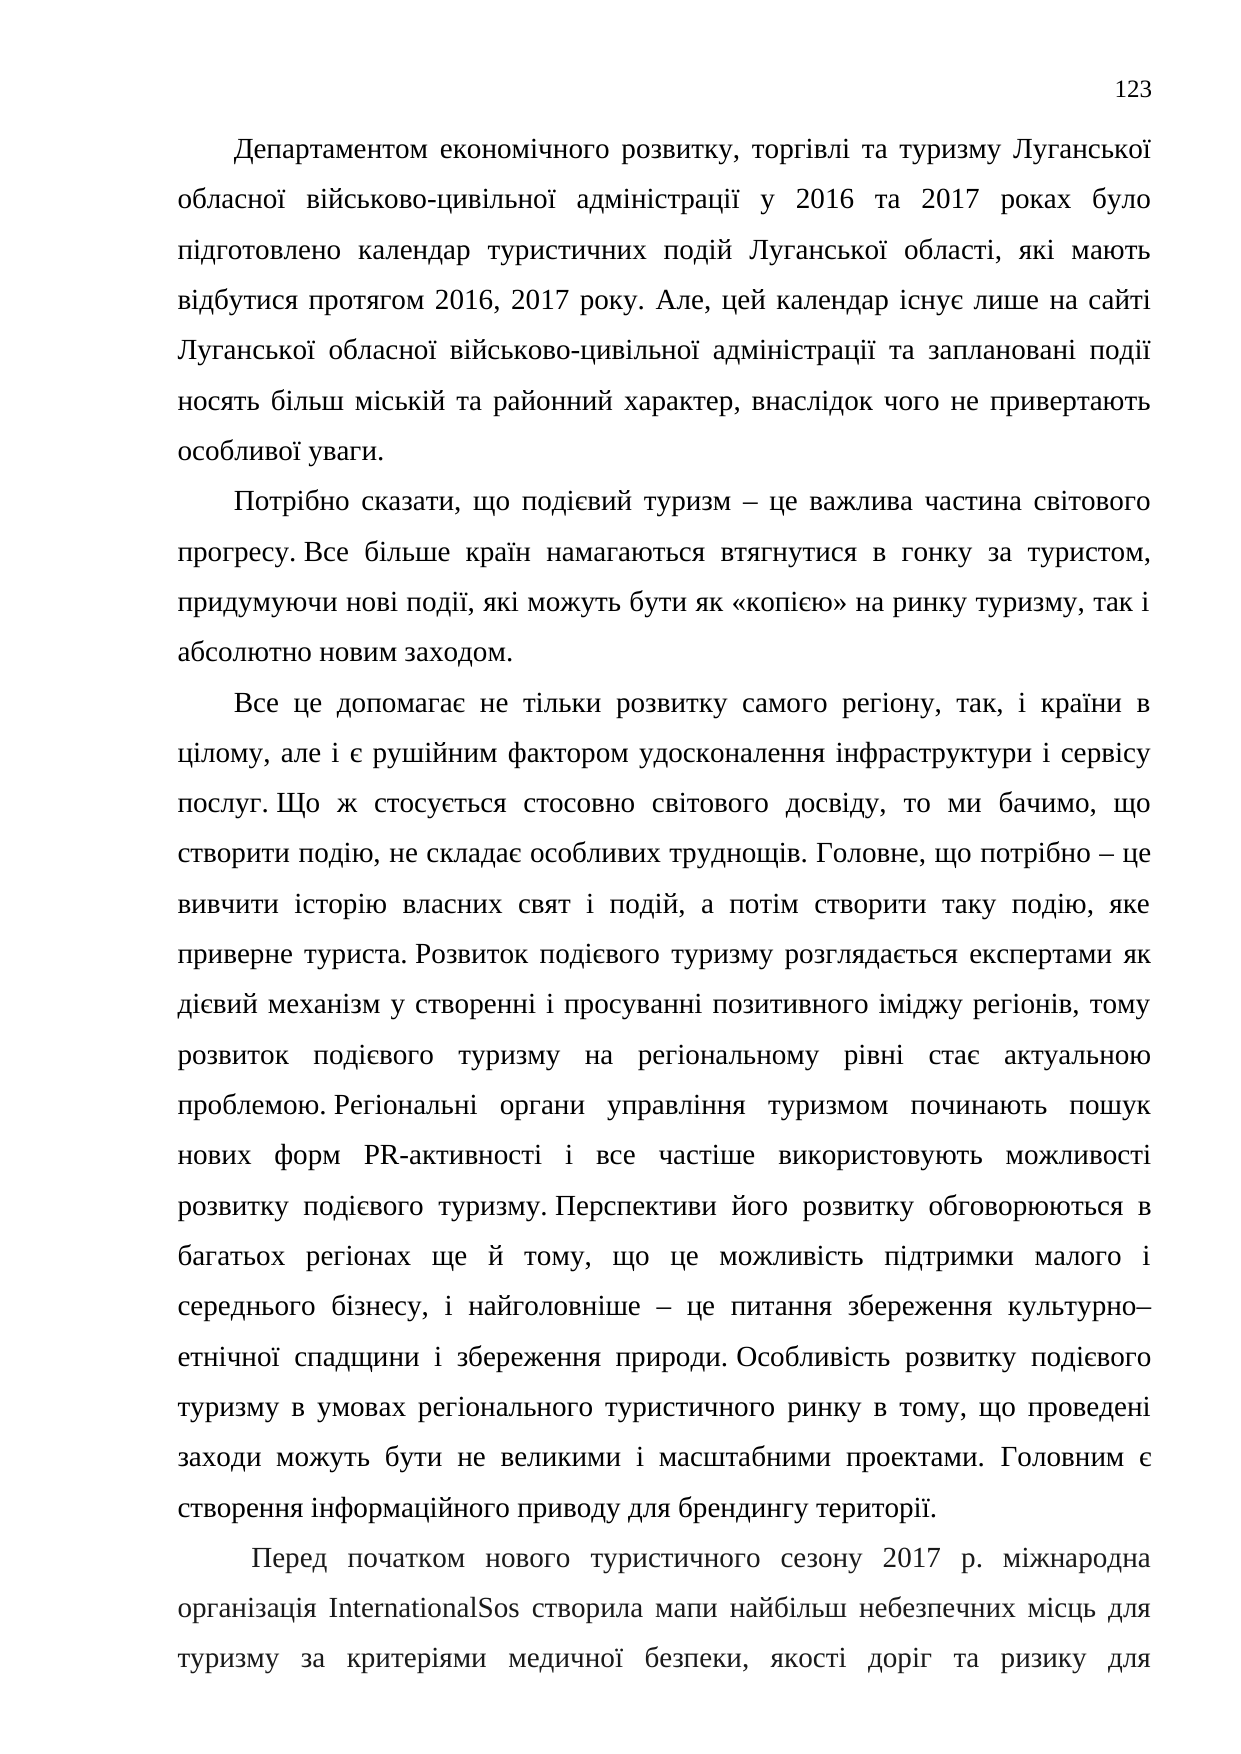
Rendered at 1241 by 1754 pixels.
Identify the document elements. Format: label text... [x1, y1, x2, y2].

text Потрібно сказати, що подієвий туризм – це важлива частина світового прогресу. Все більше країн намагаються втягнутися в гонку за туристом, придумуючи нові події, які можуть бути як «копією» на ринку туризму, так і абсолютно новим заходом. [177, 483, 1152, 668]
text Все це допомагає не тільки розвитку самого регіону, так, і країни в цілому, але і є рушійним фактором удосконалення інфраструктури і сервісу послуг. Що ж стосується стосовно світового досвіду, то ми бачимо, що створити подію, не складає особливих труднощів. Головне, що потрібно – це вивчити історію власних свят і подій, а потім створити таку подію, яке приверне туриста. Розвиток подієвого туризму розглядається експертами як дієвий механізм у створенні і просуванні позитивного іміджу регіонів, тому розвиток подієвого туризму на регіональному рівні стає актуальною проблемою. Регіональні органи управління туризмом починають пошук нових форм PR-активності і все частіше використовують можливості розвитку подієвого туризму. Перспективи його розвитку обговорюються в багатьох регіонах ще й тому, що це можливість підтримки малого і середнього бізнесу, і найголовніше – це питання збереження культурно–етнічної спадщини і збереження природи. Особливість розвитку подієвого туризму в умовах регіонального туристичного ринку в тому, що проведені заходи можуть бути не великими і масштабними проектами. Головним є створення інформаційного приводу для брендингу території. [177, 685, 1152, 1523]
text Перед початком нового туристичного сезону 2017 р. міжнародна організація InternationalSos створила мапи найбільш небезпечних місць для туризму за критеріями медичної безпеки, якості доріг та ризику для [177, 1540, 1152, 1674]
text Департаментом економічного розвитку, торгівлі та туризму Луганської обласної військово-цивільної адміністрації у 2016 та 2017 роках було підготовлено календар туристичних подій Луганської області, які мають відбутися протягом 2016, 2017 року. Але, цей календар існує лише на сайті Луганської обласної військово-цивільної адміністрації та заплановані події носять більш міській та районний характер, внаслідок чого не привертають особливої уваги. [177, 131, 1152, 467]
